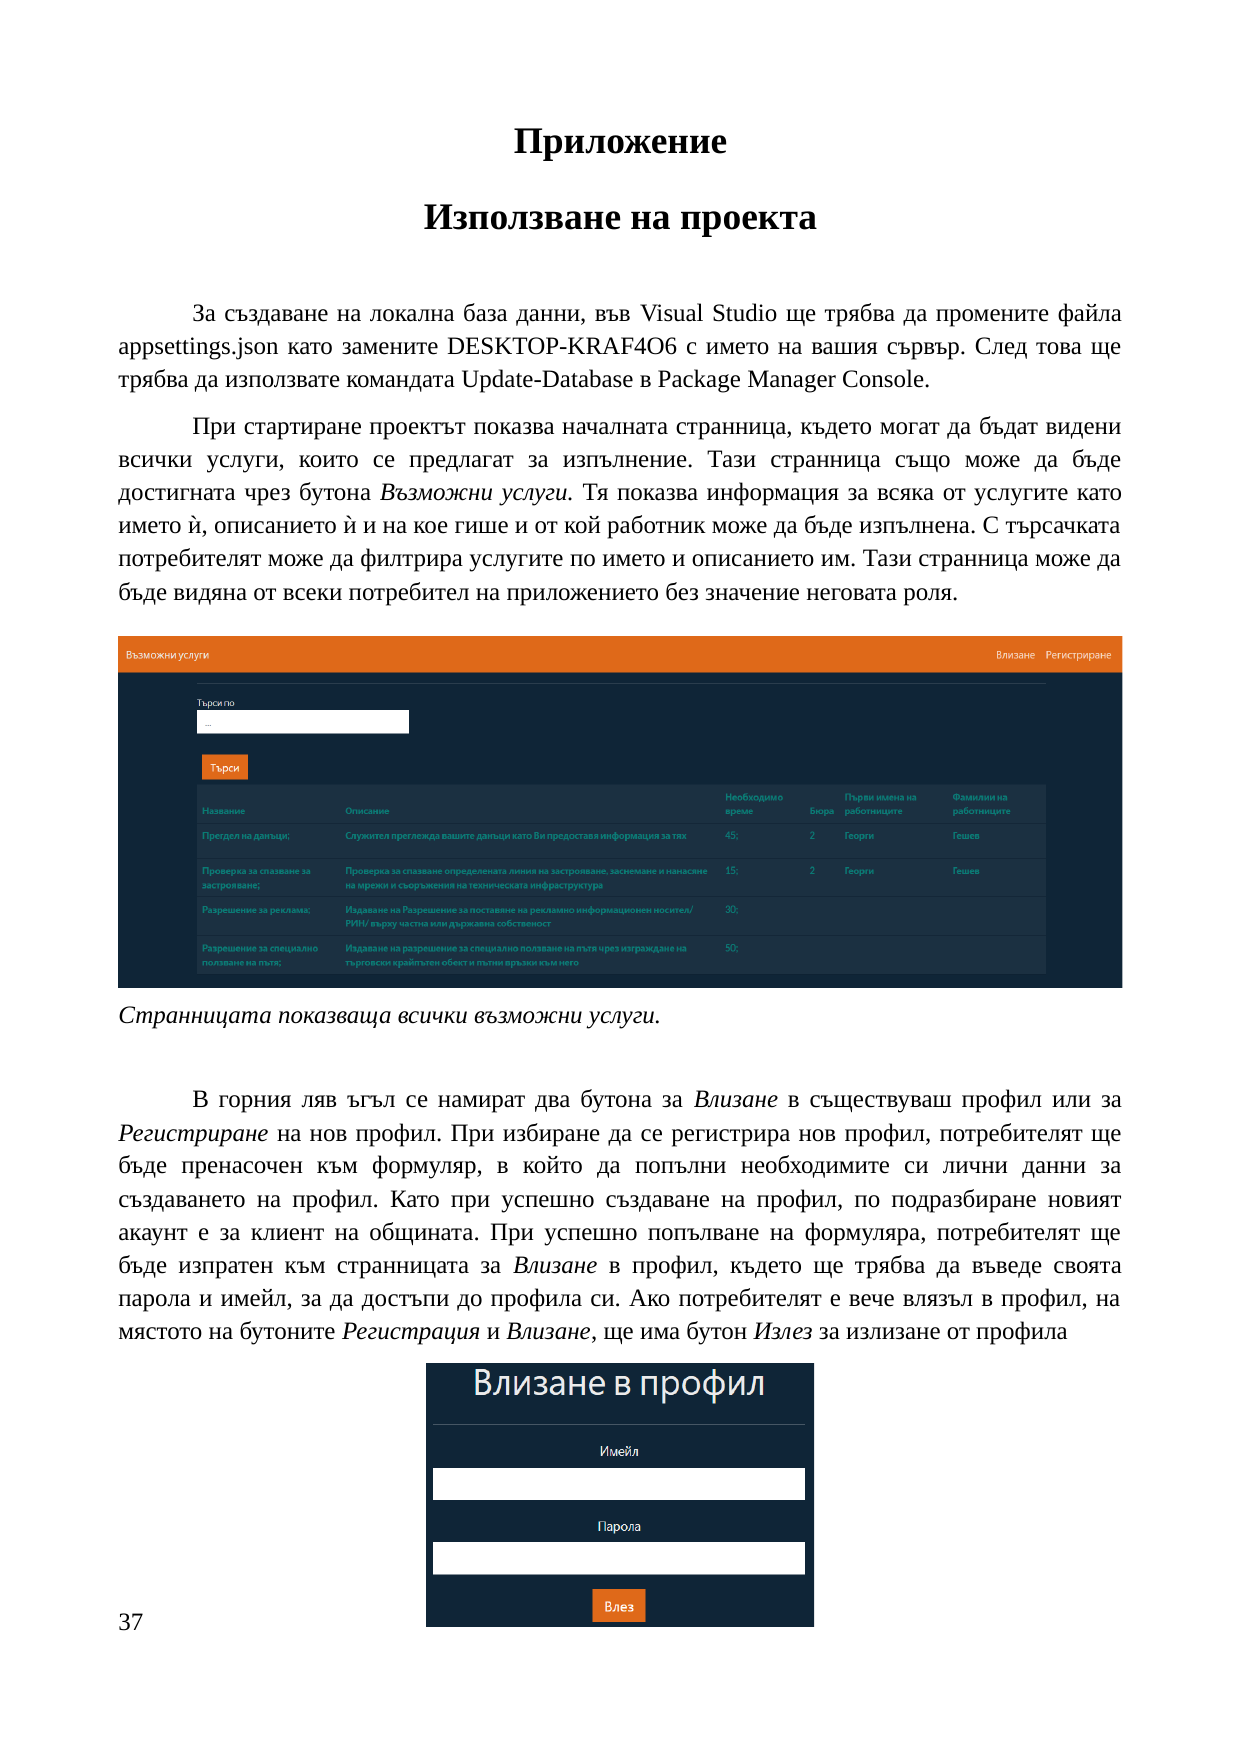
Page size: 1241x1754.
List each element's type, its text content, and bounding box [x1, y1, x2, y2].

text В горния ляв ъгъл се намират два бутона за Влизане в съществуваш профил или за Регистриране на нов профил. При избиране да се регистрира нов профил, потребителят ще бъде пренасочен към формуляр, в който да попълни необходимите си лични данни за създаването на профил. Като при успешно създаване на профил, по подразбиране новият акаунт е за клиент на общината. При успешно попълване на формуляра, потребителят ще бъде изпратен към странницата за Влизане в профил, където ще трябва да въведе своята парола и имейл, за да достъпи до профила си. Ако потребителят е вече влязъл в профил, на мястото на бутоните Регистрация и Влизане, ще има бутон Излез за излизане от профила [118, 1028, 1122, 1344]
subtitle Използване на проекта [118, 194, 1122, 238]
text За създаване на локална база данни, във Visual Studio ще трябва да промените файла appsettings.json като замените DESKTOP-KRAF4O6 с името на вашия сървър. След това ще трябва да използвате командата Update-Database в Package Manager Console. [118, 298, 1122, 393]
subtitle Приложение [118, 118, 1122, 161]
text Странницата показваща всички възможни услуги. [118, 988, 1122, 1028]
picture [426, 1363, 815, 1627]
picture [118, 636, 1123, 988]
text При стартиране проектът показва началната странница, където могат да бъдат видени всички услуги, които се предлагат за изпълнение. Тази странница също може да бъде достигната чрез бутона Възможни услуги. Тя показва информация за всяка от услугите като името ѝ, описанието ѝ и на кое гише и от кой работник може да бъде изпълнена. С търсачката потребителят може да филтрира услугите по името и описанието им. Тази странница може да бъде видяна от всеки потребител на приложението без значение неговата роля. [118, 411, 1122, 605]
